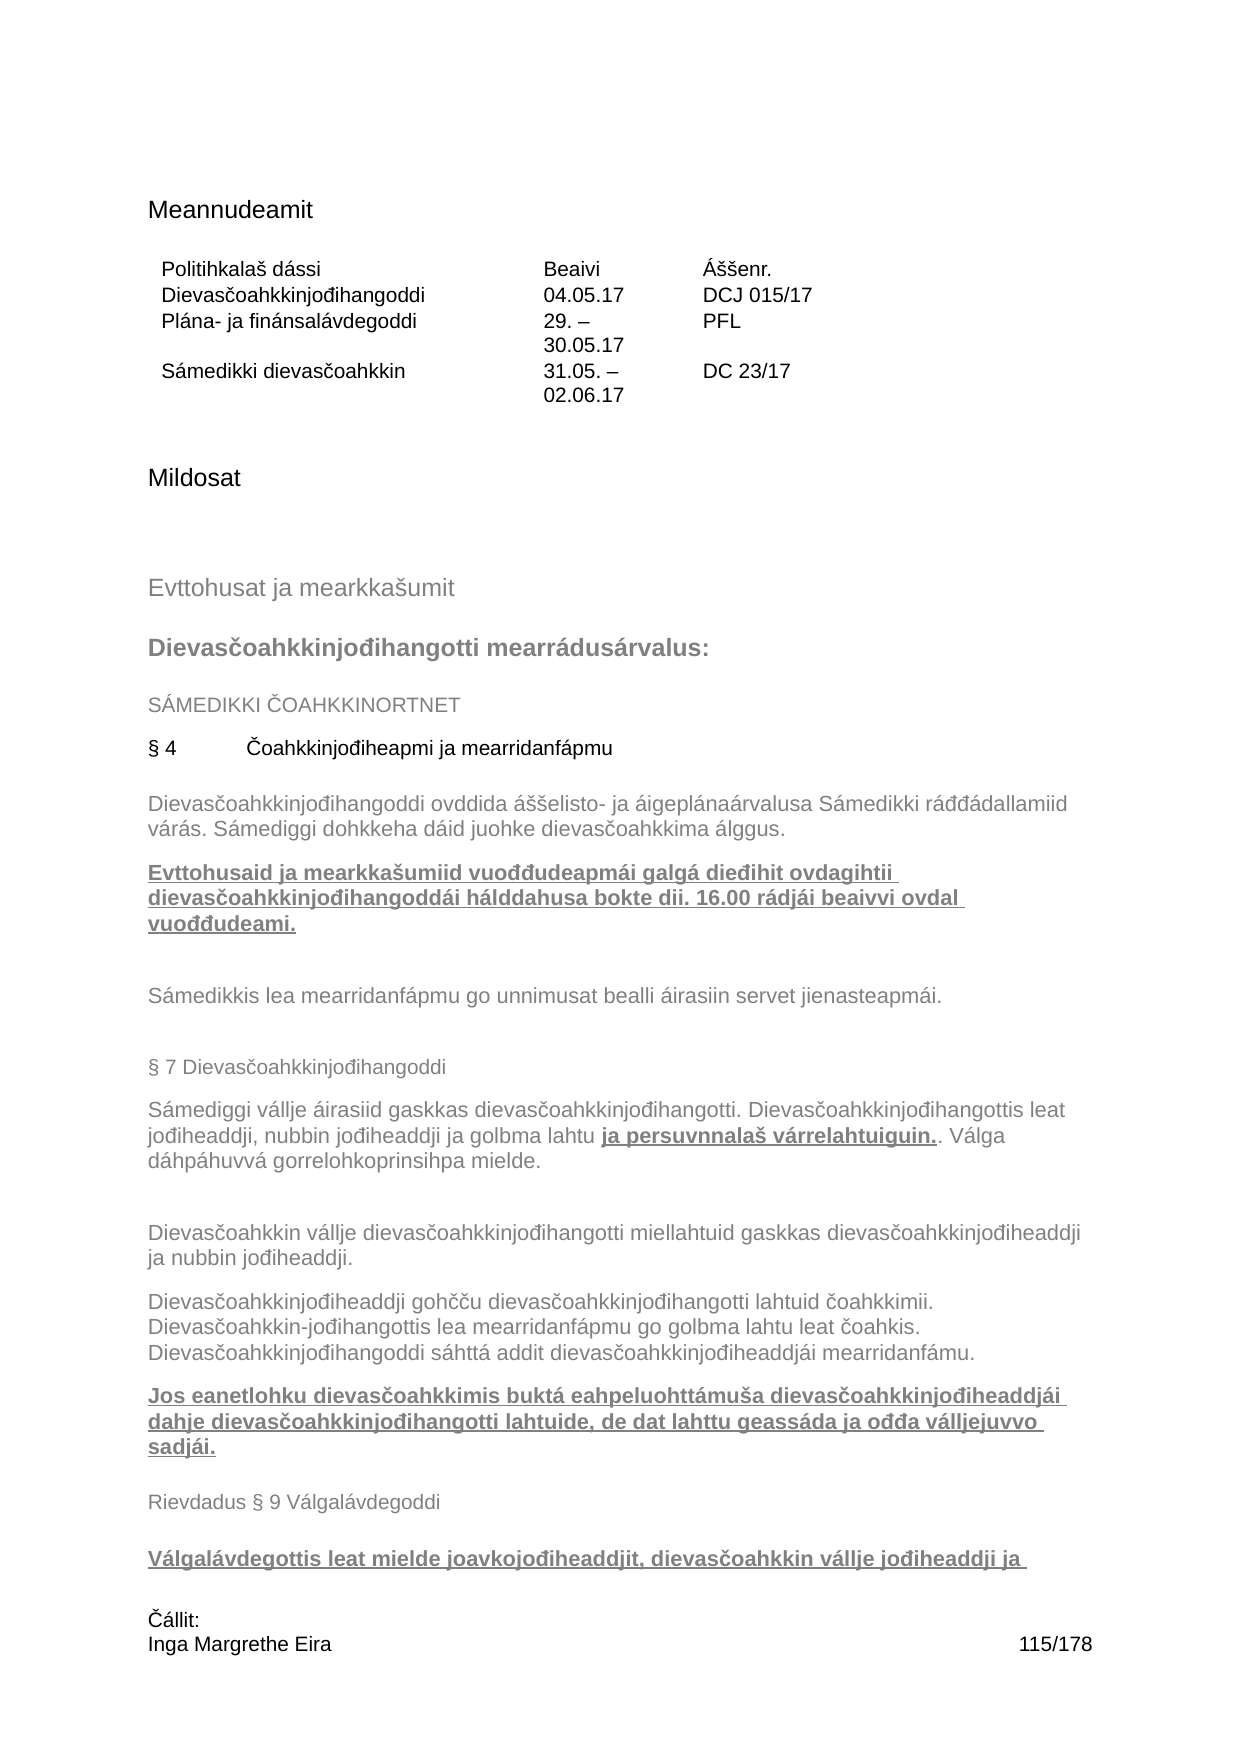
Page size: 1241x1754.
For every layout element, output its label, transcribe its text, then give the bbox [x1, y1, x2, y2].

table_header Áššenr. [689, 256, 1055, 282]
table_header Politihkalaš dássi [148, 256, 530, 282]
table_header Beaivi [530, 256, 689, 282]
table_cell Dievasčoahkkinjođihangoddi [148, 282, 530, 308]
table_cell 31.05. – 02.06.17 [530, 358, 689, 408]
table_cell PFL [689, 308, 1055, 358]
table_cell DCJ 015/17 [689, 282, 1055, 308]
table_header Meannudeamit Mildosat [136, 196, 1067, 549]
table_cell 29. – 30.05.17 [530, 308, 689, 358]
table_header Evttohusat ja mearkkašumit Dievasčoahkkinjođihangotti mearrádusárvalus: SÁMEDIKKI ČOAHKKINORTNET § 4 Čoahkkinjođiheapmi ja mearridanfápmu Dievasčoahkkinjođihangoddi ovddida áššelisto- ja áigeplánaárvalusa Sámedikki ráđđádallamiid várás. Sámediggi dohkkeha dáid juohke dievasčoahkkima álggus. Evttohusaid ja mearkkašumiid vuođđudeapmái galgá dieđihit ovdagihtii dievasčoahkkinjođihangoddái hálddahusa bokte dii. 16.00 rádjái beaivvi ovdal vuođđudeami. Sámedikkis lea mearridanfápmu go unnimusat bealli áirasiin servet jienasteapmái. § 7 Dievasčoahkkinjođihangoddi Sámediggi vállje áirasiid gaskkas dievasčoahkkinjođihangotti. Dievasčoahkkinjođihangottis leat jođiheaddji, nubbin jođiheaddji ja golbma lahtu ja persuvnnalaš várrelahtuiguin.. Válga dáhpáhuvvá gorrelohkoprinsihpa mielde. Dievasčoahkkin vállje dievasčoahkkinjođihangotti miellahtuid gaskkas dievasčoahkkinjođiheaddji ja nubbin jođiheaddji. Dievasčoahkkinjođiheaddji gohčču dievasčoahkkinjođihangotti lahtuid čoahkkimii. Dievasčoahkkin-jođihangottis lea mearridanfápmu go golbma lahtu leat čoahkis. Dievasčoahkkinjođihangoddi sáhttá addit dievasčoahkkinjođiheaddjái mearridanfámu. Jos eanetlohku dievasčoahkkimis buktá eahpeluohttámuša dievasčoahkkinjođiheaddjái dahje dievasčoahkkinjođihangotti lahtuide, de dat lahttu geassáda ja ođđa válljejuvvo sadjái. Rievdadus § 9 Válgalávdegoddi Válgalávdegottis leat mielde joavkojođiheaddjit, dievasčoahkkin vállje jođiheaddji ja [136, 573, 1104, 1571]
table_header [148, 523, 900, 549]
table_cell Plána- ja finánsalávdegoddi [148, 308, 530, 358]
table_cell DC 23/17 [689, 358, 1055, 408]
table_cell Sámedikki dievasčoahkkin [148, 358, 530, 408]
table_cell 04.05.17 [530, 282, 689, 308]
